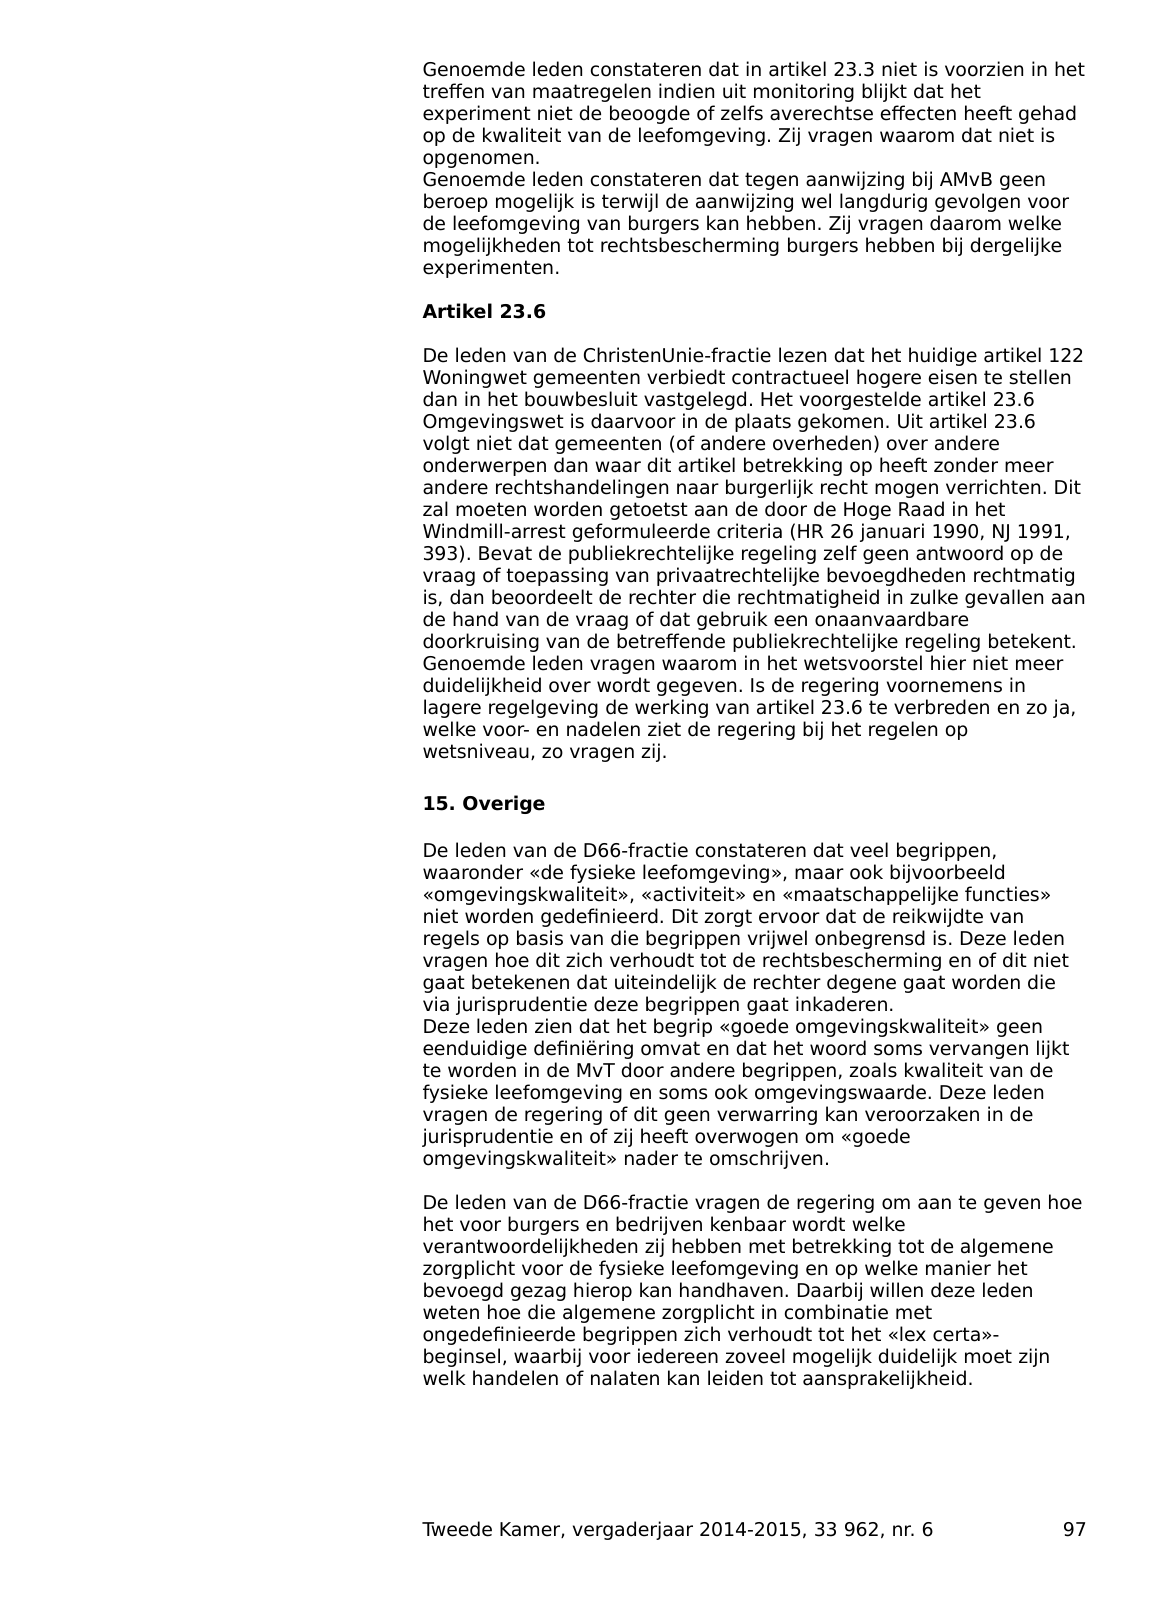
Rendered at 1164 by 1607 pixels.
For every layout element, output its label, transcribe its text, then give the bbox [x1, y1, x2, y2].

text Genoemde leden constateren dat in artikel 23.3 niet is voorzien in het treffen van maatregelen indien uit monitoring blijkt dat het experiment niet de beoogde of zelfs averechtse effecten heeft gehad op de kwaliteit van de leefomgeving. Zij vragen waarom dat niet is opgenomen. [422, 59, 1087, 169]
text De leden van de D66-fractie vragen de regering om aan te geven hoe het voor burgers en bedrijven kenbaar wordt welke verantwoordelijkheden zij hebben met betrekking tot de algemene zorgplicht voor de fysieke leefomgeving en op welke manier het bevoegd gezag hierop kan handhaven. Daarbij willen deze leden weten hoe die algemene zorgplicht in combinatie met ongedefinieerde begrippen zich verhoudt tot het «lex certa»- beginsel, waarbij voor iedereen zoveel mogelijk duidelijk moet zijn welk handelen of nalaten kan leiden tot aansprakelijkheid. [422, 1192, 1087, 1389]
subtitle Artikel 23.6 [422, 301, 1087, 323]
text De leden van de D66-fractie constateren dat veel begrippen, waaronder «de fysieke leefomgeving», maar ook bijvoorbeeld «omgevingskwaliteit», «activiteit» en «maatschappelijke functies» niet worden gedefinieerd. Dit zorgt ervoor dat de reikwijdte van regels op basis van die begrippen vrijwel onbegrensd is. Deze leden vragen hoe dit zich verhoudt tot de rechtsbescherming en of dit niet gaat betekenen dat uiteindelijk de rechter degene gaat worden die via jurisprudentie deze begrippen gaat inkaderen. [422, 840, 1087, 1016]
text Genoemde leden constateren dat tegen aanwijzing bij AMvB geen beroep mogelijk is terwijl de aanwijzing wel langdurig gevolgen voor de leefomgeving van burgers kan hebben. Zij vragen daarom welke mogelijkheden tot rechtsbescherming burgers hebben bij dergelijke experimenten. [422, 169, 1087, 279]
subtitle 15. Overige [422, 793, 1087, 815]
text Deze leden zien dat het begrip «goede omgevingskwaliteit» geen eenduidige definiëring omvat en dat het woord soms vervangen lijkt te worden in de MvT door andere begrippen, zoals kwaliteit van de fysieke leefomgeving en soms ook omgevingswaarde. Deze leden vragen de regering of dit geen verwarring kan veroorzaken in de jurisprudentie en of zij heeft overwogen om «goede omgevingskwaliteit» nader te omschrijven. [422, 1016, 1087, 1169]
text De leden van de ChristenUnie-fractie lezen dat het huidige artikel 122 Woningwet gemeenten verbiedt contractueel hogere eisen te stellen dan in het bouwbesluit vastgelegd. Het voorgestelde artikel 23.6 Omgevingswet is daarvoor in de plaats gekomen. Uit artikel 23.6 volgt niet dat gemeenten (of andere overheden) over andere onderwerpen dan waar dit artikel betrekking op heeft zonder meer andere rechtshandelingen naar burgerlijk recht mogen verrichten. Dit zal moeten worden getoetst aan de door de Hoge Raad in het Windmill-arrest geformuleerde criteria (HR 26 januari 1990, NJ 1991, 393). Bevat de publiekrechtelijke regeling zelf geen antwoord op de vraag of toepassing van privaatrechtelijke bevoegdheden rechtmatig is, dan beoordeelt de rechter die rechtmatigheid in zulke gevallen aan de hand van de vraag of dat gebruik een onaanvaardbare doorkruising van de betreffende publiekrechtelijke regeling betekent. Genoemde leden vragen waarom in het wetsvoorstel hier niet meer duidelijkheid over wordt gegeven. Is de regering voornemens in lagere regelgeving de werking van artikel 23.6 te verbreden en zo ja, welke voor- en nadelen ziet de regering bij het regelen op wetsniveau, zo vragen zij. [422, 345, 1087, 763]
